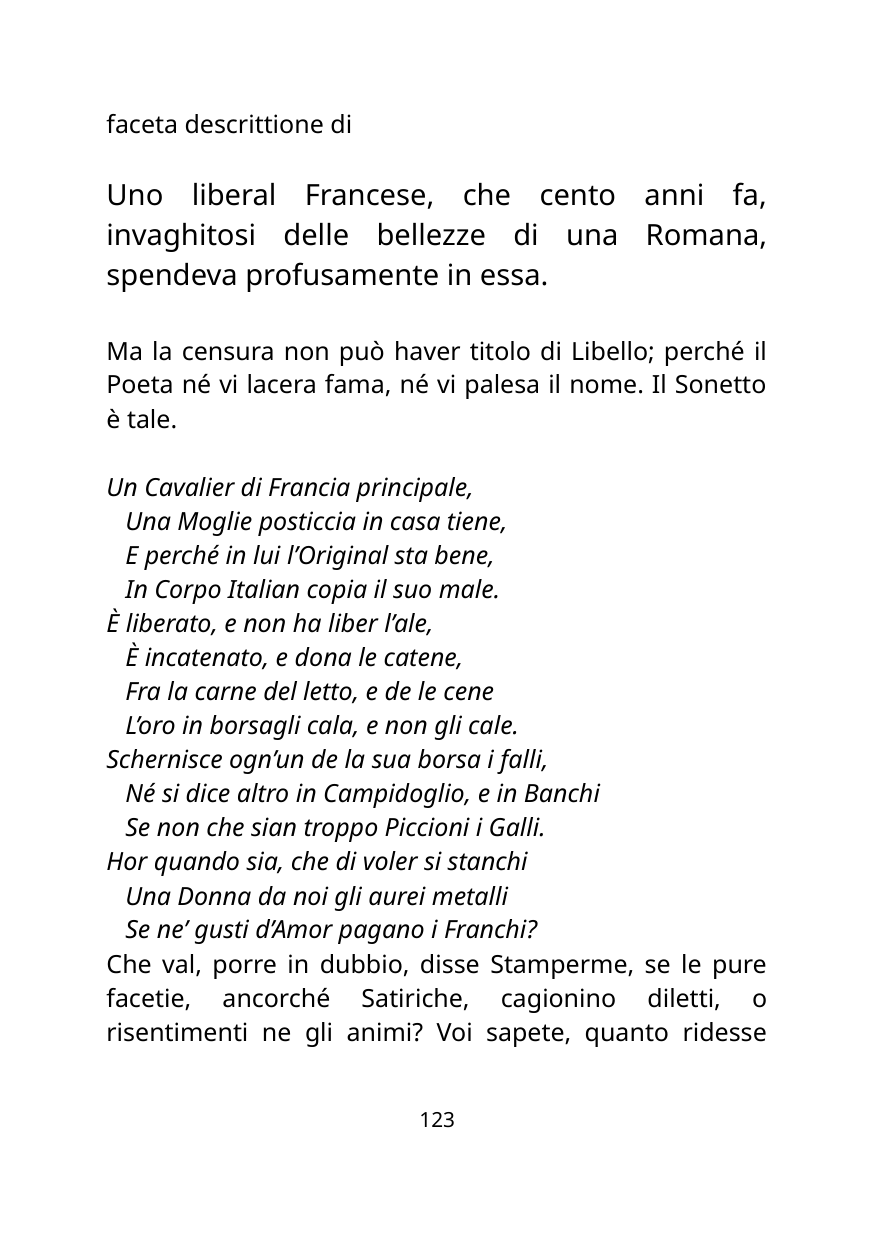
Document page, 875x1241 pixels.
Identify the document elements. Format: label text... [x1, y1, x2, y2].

text Che val, porre in dubbio, disse Stamperme, se le pure facetie, ancorché Satiriche, cagionino diletti, o risentimenti ne gli animi? Voi sapete, quanto ridesse [106, 946, 768, 1048]
text Una Donna da noi gli aurei metalli [125, 878, 768, 912]
text Se ne’ gusti d’Amor pagano i Franchi? [125, 912, 768, 946]
text Una Moglie posticcia in casa tiene, [125, 503, 768, 537]
text Ma la censura non può haver titolo di Libello; perché il Poeta né vi lacera fama, né vi palesa il nome. Il Sonetto è tale. [106, 333, 768, 435]
text Se non che sian troppo Piccioni i Galli. [125, 810, 768, 844]
text In Corpo Italian copia il suo male. [125, 572, 768, 606]
text Schernisce ogn’un de la sua borsa i falli, [106, 742, 768, 776]
text Né si dice altro in Campidoglio, e in Banchi [125, 776, 768, 810]
text faceta descrittione di [106, 106, 768, 140]
text È incatenato, e dona le catene, [125, 640, 768, 674]
text L’oro in borsagli cala, e non gli cale. [125, 708, 768, 742]
text Un Cavalier di Francia principale, [106, 469, 768, 503]
text Uno liberal Francese, che cento anni fa, invaghitosi delle bellezze di una Romana, spendeva profusamente in essa. [106, 174, 768, 293]
text E perché in lui l’Original sta bene, [125, 537, 768, 572]
text Fra la carne del letto, e de le cene [125, 674, 768, 708]
text È liberato, e non ha liber l’ale, [106, 606, 768, 640]
text Hor quando sia, che di voler si stanchi [106, 844, 768, 878]
